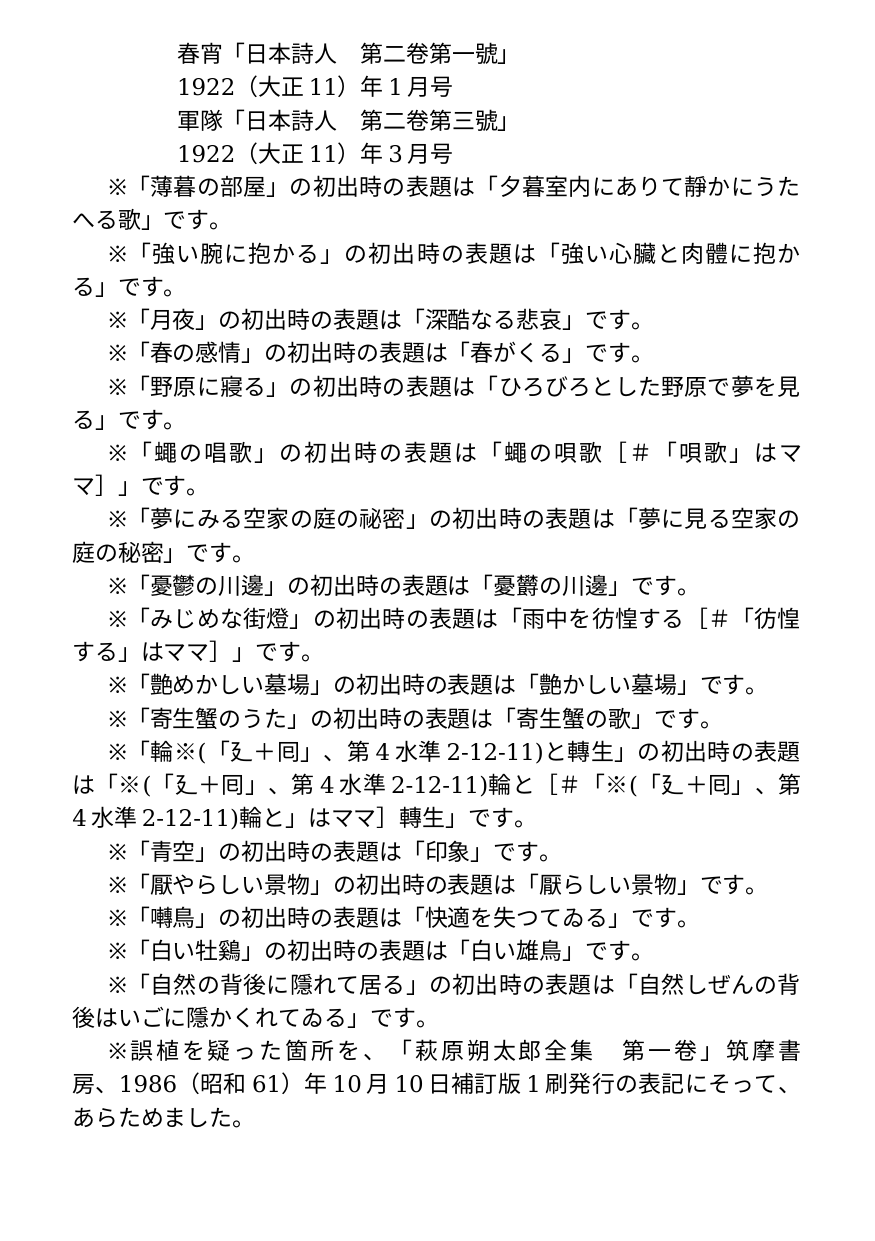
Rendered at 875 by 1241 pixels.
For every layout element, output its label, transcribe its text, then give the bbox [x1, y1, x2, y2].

text ※「厭やらしい景物」の初出時の表題は「厭らしい景物」です。 [72, 867, 802, 900]
text 軍隊「日本詩人 第二卷第三號」 [72, 102, 802, 136]
text ※「輪※(「廴＋囘」、第4水準2-12-11)と轉生」の初出時の表題は「※(「廴＋囘」、第4水準2-12-11)輪と［＃「※(「廴＋囘」、第4水準2-12-11)輪と」はママ］轉生」です。 [72, 734, 802, 833]
text 1922（大正11）年3月号 [72, 136, 802, 169]
text ※「強い腕に抱かる」の初出時の表題は「強い心臟と肉體に抱かる」です。 [72, 235, 802, 302]
text ※「夢にみる空家の庭の祕密」の初出時の表題は「夢に見る空家の庭の秘密」です。 [72, 501, 802, 568]
text ※「囀鳥」の初出時の表題は「快適を失つてゐる」です。 [72, 900, 802, 933]
text ※「寄生蟹のうた」の初出時の表題は「寄生蟹の歌」です。 [72, 701, 802, 734]
text ※「薄暮の部屋」の初出時の表題は「夕暮室内にありて靜かにうたへる歌」です。 [72, 169, 802, 235]
text ※「青空」の初出時の表題は「印象」です。 [72, 833, 802, 867]
text ※誤植を疑った箇所を、「萩原朔太郎全集 第一卷」筑摩書房、1986（昭和61）年10月10日補訂版1刷発行の表記にそって、あらためました。 [72, 1033, 802, 1133]
text ※「野原に寢る」の初出時の表題は「ひろびろとした野原で夢を見る」です。 [72, 368, 802, 435]
text 1922（大正11）年1月号 [72, 69, 802, 102]
text ※「自然の背後に隱れて居る」の初出時の表題は「自然しぜんの背後はいごに隱かくれてゐる」です。 [72, 966, 802, 1033]
text 春宵「日本詩人 第二卷第一號」 [72, 36, 802, 69]
text ※「憂鬱の川邊」の初出時の表題は「憂欝の川邊」です。 [72, 568, 802, 601]
text ※「春の感情」の初出時の表題は「春がくる」です。 [72, 335, 802, 368]
text ※「みじめな街燈」の初出時の表題は「雨中を彷惶する［＃「彷惶する」はママ］」です。 [72, 601, 802, 667]
text ※「蠅の唱歌」の初出時の表題は「蠅の唄歌［＃「唄歌」はママ］」です。 [72, 435, 802, 501]
text ※「白い牡鷄」の初出時の表題は「白い雄鳥」です。 [72, 933, 802, 966]
text ※「艶めかしい墓場」の初出時の表題は「艶かしい墓場」です。 [72, 667, 802, 701]
text ※「月夜」の初出時の表題は「深酷なる悲哀」です。 [72, 302, 802, 335]
